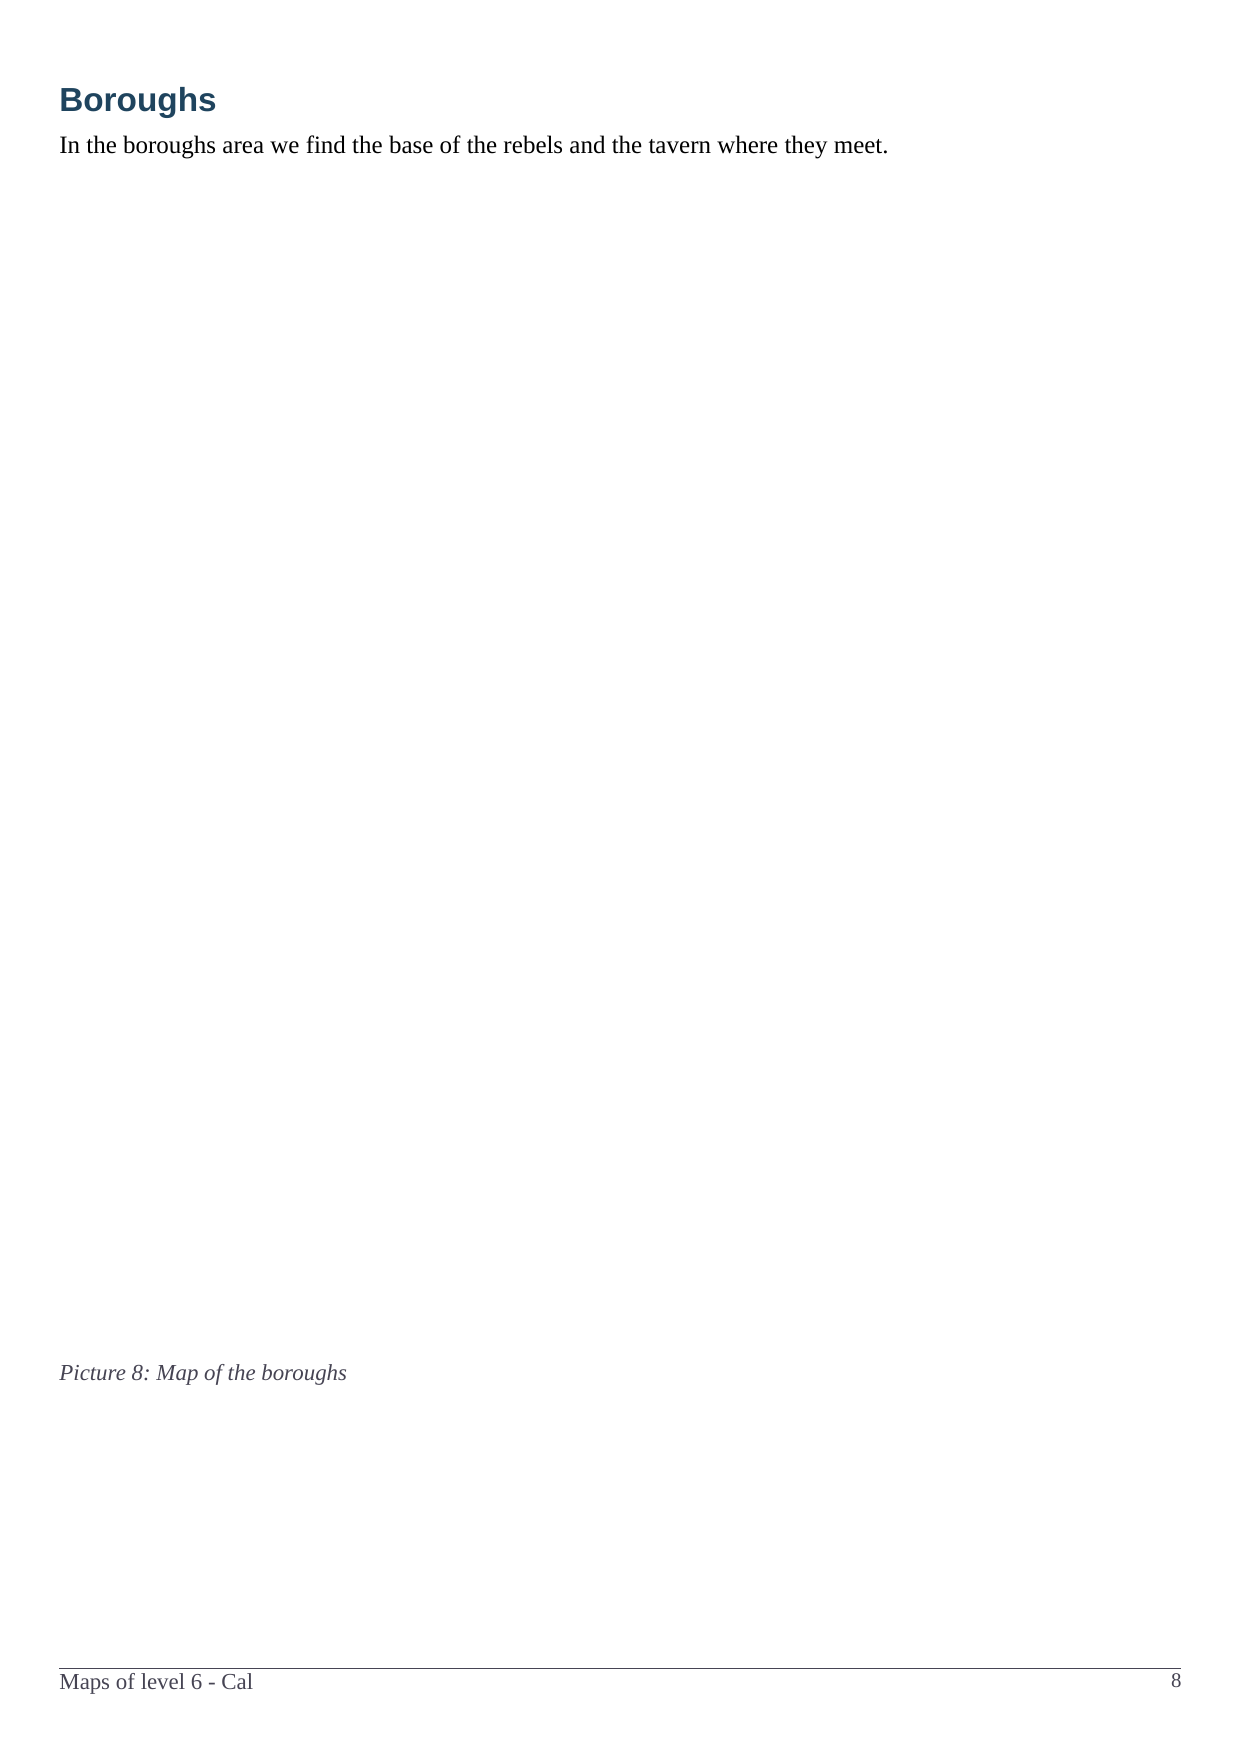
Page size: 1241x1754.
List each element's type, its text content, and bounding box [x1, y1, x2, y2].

text In the boroughs area we find the base of the rebels and the tavern where they meet. [59, 131, 1181, 159]
text Picture 8: Map of the boroughs [59, 178, 1181, 1386]
subtitle Boroughs [59, 80, 1181, 118]
